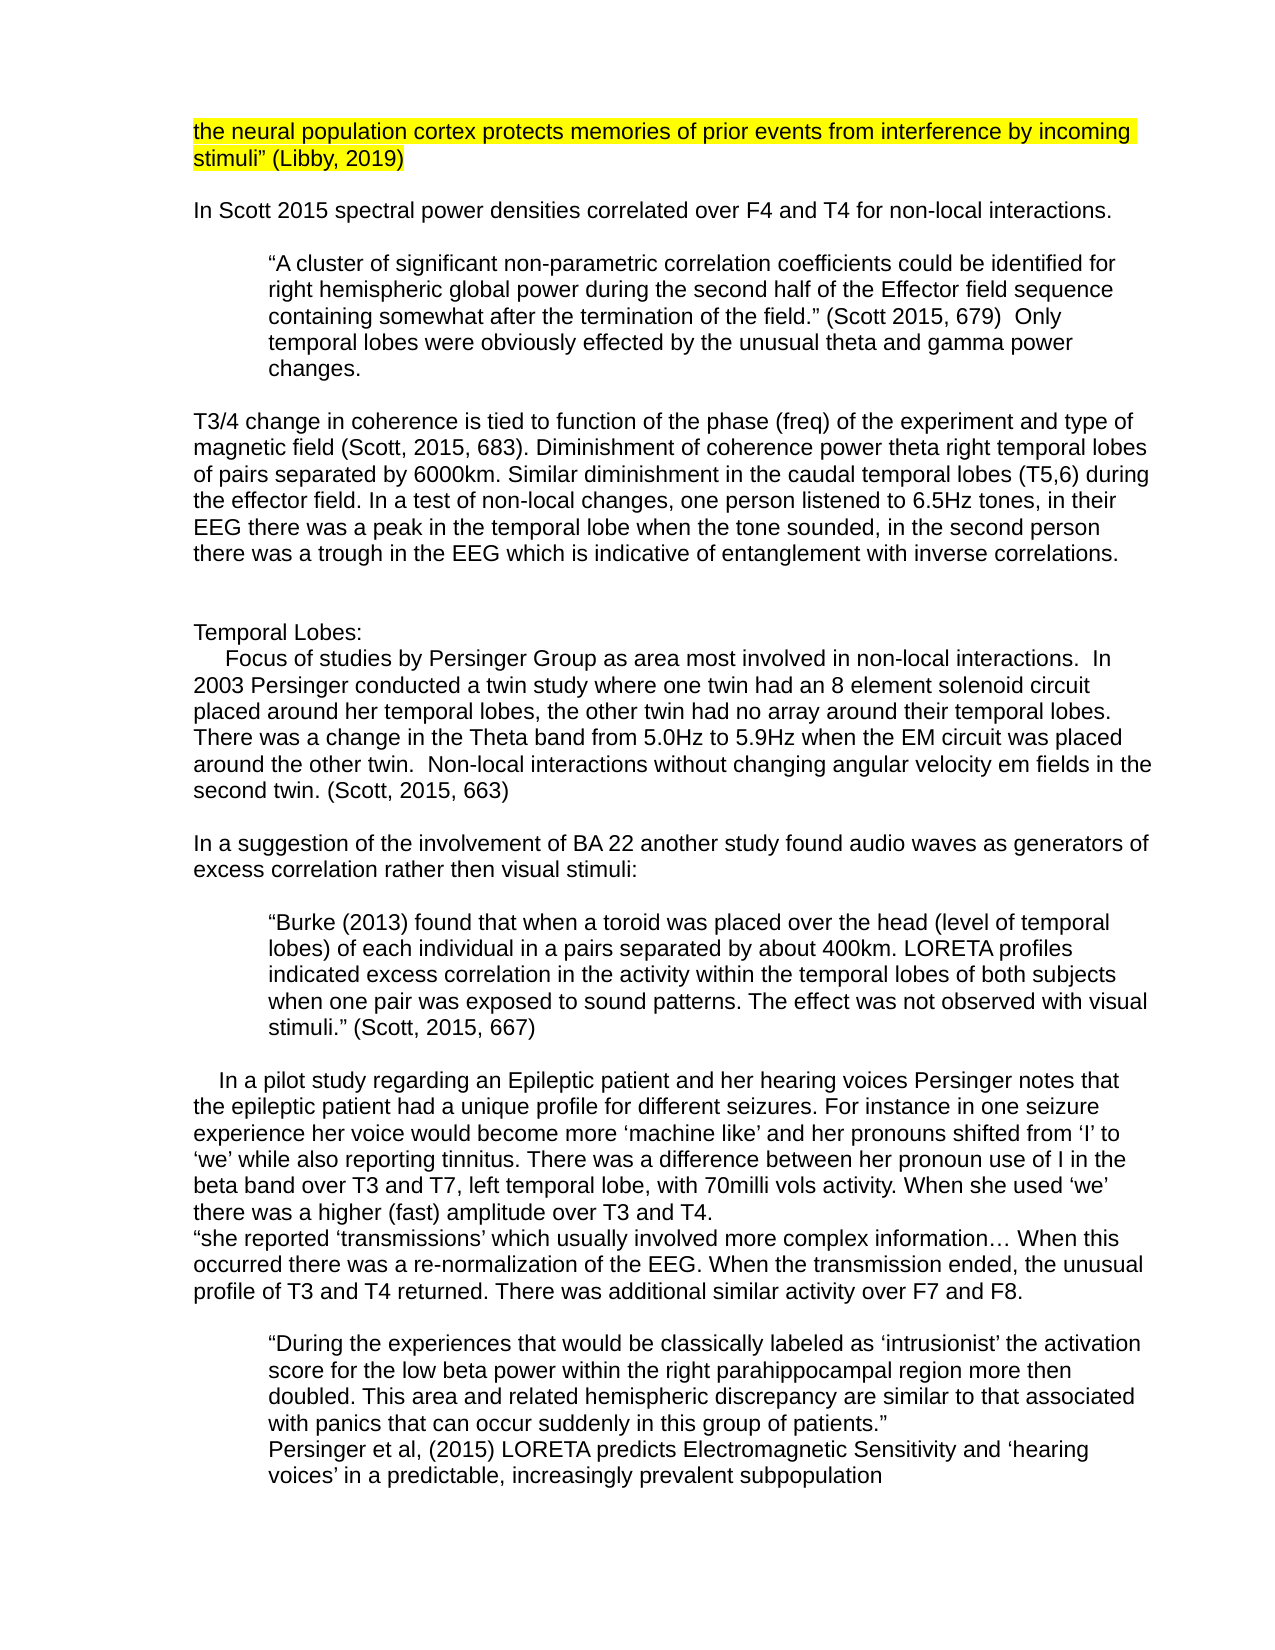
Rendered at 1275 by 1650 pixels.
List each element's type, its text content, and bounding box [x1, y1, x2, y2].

text In a suggestion of the involvement of BA 22 another study found audio waves as generators of excess correlation rather then visual stimuli: [193, 830, 1157, 882]
text Focus of studies by Persinger Group as area most involved in non-local interactions. In 2003 Persinger conducted a twin study where one twin had an 8 element solenoid circuit placed around her temporal lobes, the other twin had no array around their temporal lobes. There was a change in the Theta band from 5.0Hz to 5.9Hz when the EM circuit was placed around the other twin. Non-local interactions without changing angular velocity em fields in the second twin. (Scott, 2015, 663) [193, 645, 1157, 803]
text “A cluster of significant non-parametric correlation coefficients could be identified for right hemispheric global power during the second half of the Effector field sequence containing somewhat after the termination of the field.” (Scott 2015, 679) Only temporal lobes were obviously effected by the unusual theta and gamma power changes. [268, 250, 1157, 382]
list the neural population cortex protects memories of prior events from interference by incoming stimuli” (Libby, 2019) [156, 118, 1157, 171]
text Temporal Lobes: [193, 619, 1157, 645]
text In a pilot study regarding an Epileptic patient and her hearing voices Persinger notes that the epileptic patient had a unique profile for different seizures. For instance in one seizure experience her voice would become more ‘machine like’ and her pronouns shifted from ‘I’ to ‘we’ while also reporting tinnitus. There was a difference between her pronoun use of I in the beta band over T3 and T7, left temporal lobe, with 70milli vols activity. When she used ‘we’ there was a higher (fast) amplitude over T3 and T4. [193, 1067, 1157, 1225]
text In Scott 2015 spectral power densities correlated over F4 and T4 for non-local interactions. [193, 197, 1157, 223]
text Persinger et al, (2015) LORETA predicts Electromagnetic Sensitivity and ‘hearing voices’ in a predictable, increasingly prevalent subpopulation [268, 1436, 1157, 1488]
text “During the experiences that would be classically labeled as ‘intrusionist’ the activation score for the low beta power within the right parahippocampal region more then doubled. This area and related hemispheric discrepancy are similar to that associated with panics that can occur suddenly in this group of patients.” [268, 1330, 1157, 1436]
text “Burke (2013) found that when a toroid was placed over the head (level of temporal lobes) of each individual in a pairs separated by about 400km. LORETA profiles indicated excess correlation in the activity within the temporal lobes of both subjects when one pair was exposed to sound patterns. The effect was not observed with visual stimuli.” (Scott, 2015, 667) [268, 909, 1157, 1041]
text “she reported ‘transmissions’ which usually involved more complex information… When this occurred there was a re-normalization of the EEG. When the transmission ended, the unusual profile of T3 and T4 returned. There was additional similar activity over F7 and F8. [193, 1225, 1157, 1304]
text T3/4 change in coherence is tied to function of the phase (freq) of the experiment and type of magnetic field (Scott, 2015, 683). Diminishment of coherence power theta right temporal lobes of pairs separated by 6000km. Similar diminishment in the caudal temporal lobes (T5,6) during the effector field. In a test of non-local changes, one person listened to 6.5Hz tones, in their EEG there was a peak in the temporal lobe when the tone sounded, in the second person there was a trough in the EEG which is indicative of entanglement with inverse correlations. [193, 408, 1157, 566]
